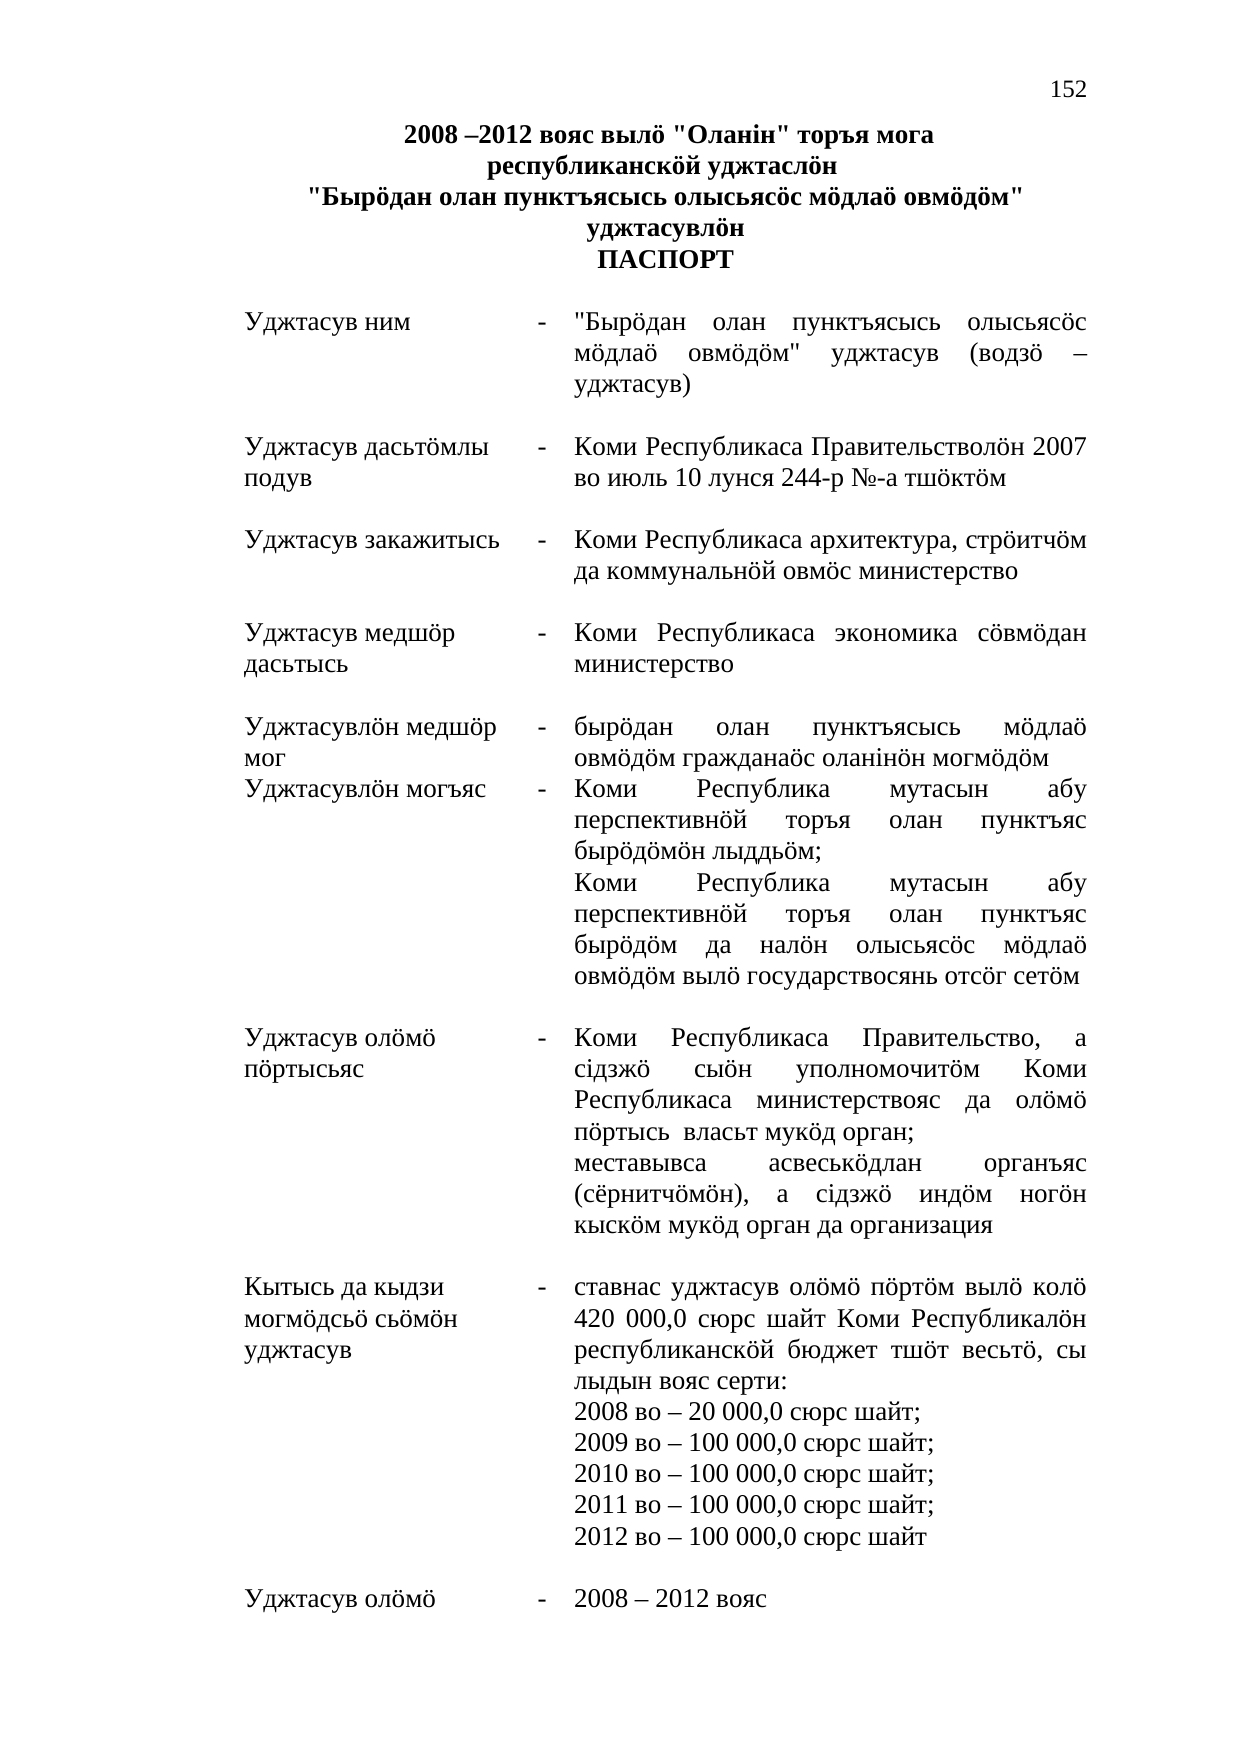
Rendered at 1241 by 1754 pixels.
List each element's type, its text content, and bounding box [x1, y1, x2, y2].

table_cell Уджтасув олöмö [233, 1582, 521, 1613]
table_header "Бырöдан олан пунктъясысь олысьясöс мöдлаö овмöдöм" уджтасув (водзö – уджтасув) [563, 305, 1098, 429]
table_cell Уджтасув олöмö пöртысьяс [233, 1021, 521, 1271]
table_cell - [521, 1021, 563, 1271]
table_cell - [521, 1582, 563, 1613]
table_cell Коми Республикаса экономика сöвмöдан министерство [563, 616, 1098, 710]
text "Бырöдан олан пунктъясысь олысьясöс мöдлаö овмöдöм" уджтасувлöн [244, 180, 1087, 243]
table_cell Коми Республикаса Правительство, а сідзжö сыöн уполномочитöм Коми Республикаса министерствояс да олöмö пöртысь власьт мукöд орган; меставывса асвеськöдлан органъяс (сёрнитчöмöн), а сідзжö индöм ногöн кыскöм мукöд орган да организация [563, 1021, 1098, 1271]
table_cell - [521, 1271, 563, 1582]
table_cell Уджтасув дасьтöмлы подув [233, 430, 521, 523]
table_cell - [521, 772, 563, 1021]
table_cell - [521, 710, 563, 772]
table_header - [521, 305, 563, 429]
text ПАСПОРТ [244, 243, 1087, 274]
table_cell Уджтасувлöн могъяс [233, 772, 521, 1021]
table_cell Уджтасув закажитысь [233, 523, 521, 616]
table_cell бырöдан олан пунктъясысь мöдлаö овмöдöм гражданаöс оланінöн могмöдöм [563, 710, 1098, 772]
table_cell Уджтасувлöн медшöр мог [233, 710, 521, 772]
table_cell Кытысь да кыдзи могмöдсьö сьöмöн уджтасув [233, 1271, 521, 1582]
table_cell - [521, 616, 563, 710]
table_cell Уджтасув медшöр дасьтысь [233, 616, 521, 710]
table_header Уджтасув ним [233, 305, 521, 429]
table_cell 2008 – 2012 вояс [563, 1582, 1098, 1613]
table_cell - [521, 523, 563, 616]
table_cell Коми Республикаса Правительстволöн 2007 во июль 10 лунся 244-р №-а тшöктöм [563, 430, 1098, 523]
text республиканскöй уджтаслöн [244, 149, 1087, 180]
text 2008 –2012 вояс вылö "Оланін" торъя мога [244, 118, 1087, 149]
table_cell Коми Республика мутасын абу перспективнöй торъя олан пунктъяс бырöдöмöн лыддьöм; Коми Республика мутасын абу перспективнöй торъя олан пунктъяс бырöдöм да налöн олысьясöс мöдлаö овмöдöм вылö государствосянь отсöг сетöм [563, 772, 1098, 1021]
table_cell ставнас уджтасув олöмö пöртöм вылö колö 420 000,0 сюрс шайт Коми Республикалöн республиканскöй бюджет тшöт весьтö, сы лыдын вояс серти: 2008 во – 20 000,0 сюрс шайт; 2009 во – 100 000,0 сюрс шайт; 2010 во – 100 000,0 сюрс шайт; 2011 во – 100 000,0 сюрс шайт; 2012 во – 100 000,0 сюрс шайт [563, 1271, 1098, 1582]
table_cell Коми Республикаса архитектура, стрöитчöм да коммунальнöй овмöс министерство [563, 523, 1098, 616]
table_cell - [521, 430, 563, 523]
